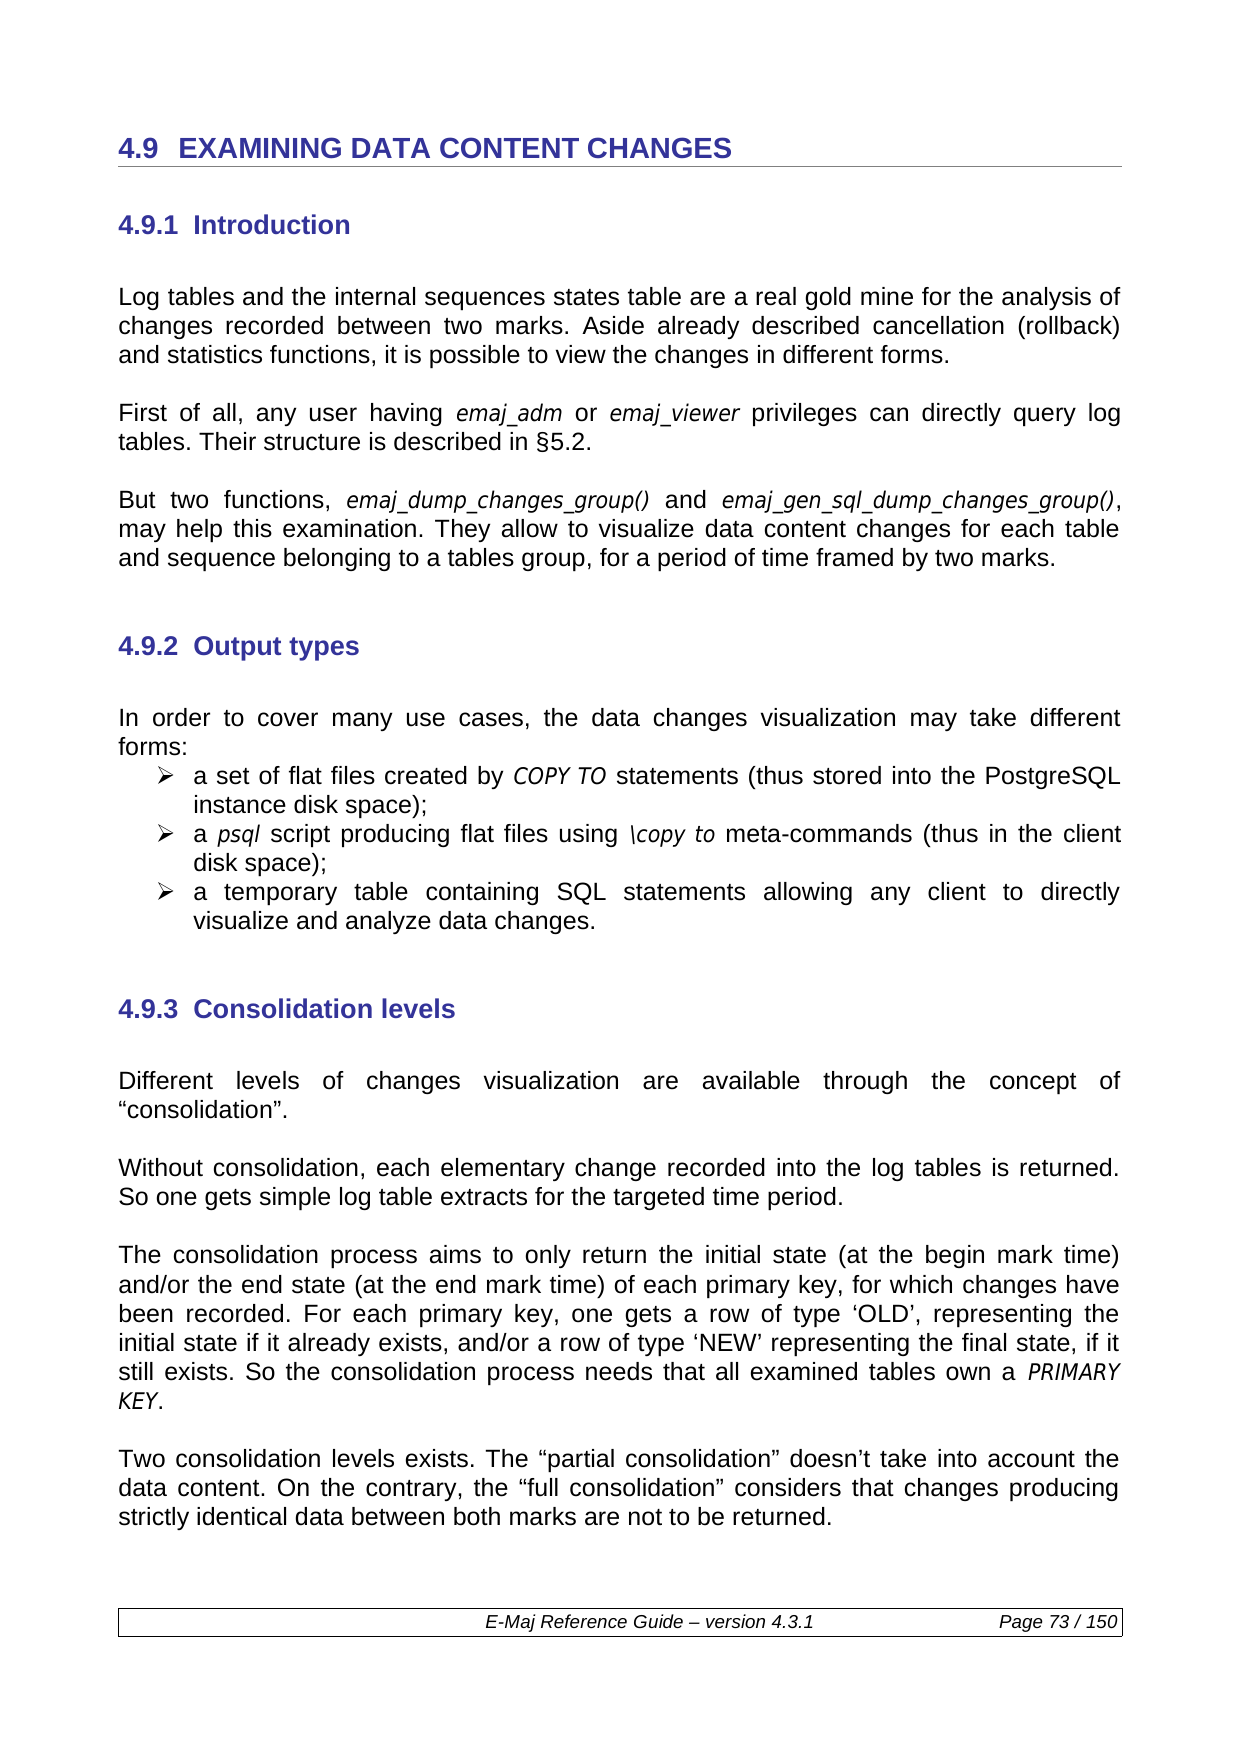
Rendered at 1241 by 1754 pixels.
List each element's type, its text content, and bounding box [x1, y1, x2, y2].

text Two consolidation levels exists. The “partial consolidation” doesn’t take into account the data content. On the contrary, the “full consolidation” considers that changes producing strictly identical data between both marks are not to be returned. [118, 1444, 1122, 1531]
subtitle Consolidation levels [118, 993, 1122, 1024]
text The consolidation process aims to only return the initial state (at the begin mark time) and/or the end state (at the end mark time) of each primary key, for which changes have been recorded. For each primary key, one gets a row of type ‘OLD’, representing the initial state if it already exists, and/or a row of type ‘NEW’ representing the final state, if it still exists. So the consolidation process needs that all examined tables own a PRIMARY KEY. [118, 1240, 1122, 1415]
list a psql script producing flat files using \copy to meta-commands (thus in the client disk space); [156, 819, 1122, 877]
text But two functions, emaj_dump_changes_group() and emaj_gen_sql_dump_changes_group(), may help this examination. They allow to visualize data content changes for each table and sequence belonging to a tables group, for a period of time framed by two marks. [118, 485, 1122, 572]
text Log tables and the internal sequences states table are a real gold mine for the analysis of changes recorded between two marks. Aside already described cancellation (rollback) and statistics functions, it is possible to view the changes in different forms. [118, 281, 1122, 369]
list a temporary table containing SQL statements allowing any client to directly visualize and analyze data changes. [156, 877, 1122, 935]
subtitle Output types [118, 630, 1122, 661]
text Without consolidation, each elementary change recorded into the log tables is returned. So one gets simple log table extracts for the targeted time period. [118, 1153, 1122, 1211]
list a set of flat files created by COPY TO statements (thus stored into the PostgreSQL instance disk space); [156, 761, 1122, 819]
text In order to cover many use cases, the data changes visualization may take different forms: [118, 703, 1122, 761]
subtitle Examining data content changes [118, 131, 1122, 166]
subtitle Introduction [118, 209, 1122, 240]
text First of all, any user having emaj_adm or emaj_viewer privileges can directly query log tables. Their structure is described in §5.2. [118, 398, 1122, 456]
text Different levels of changes visualization are available through the concept of “consolidation”. [118, 1066, 1122, 1124]
